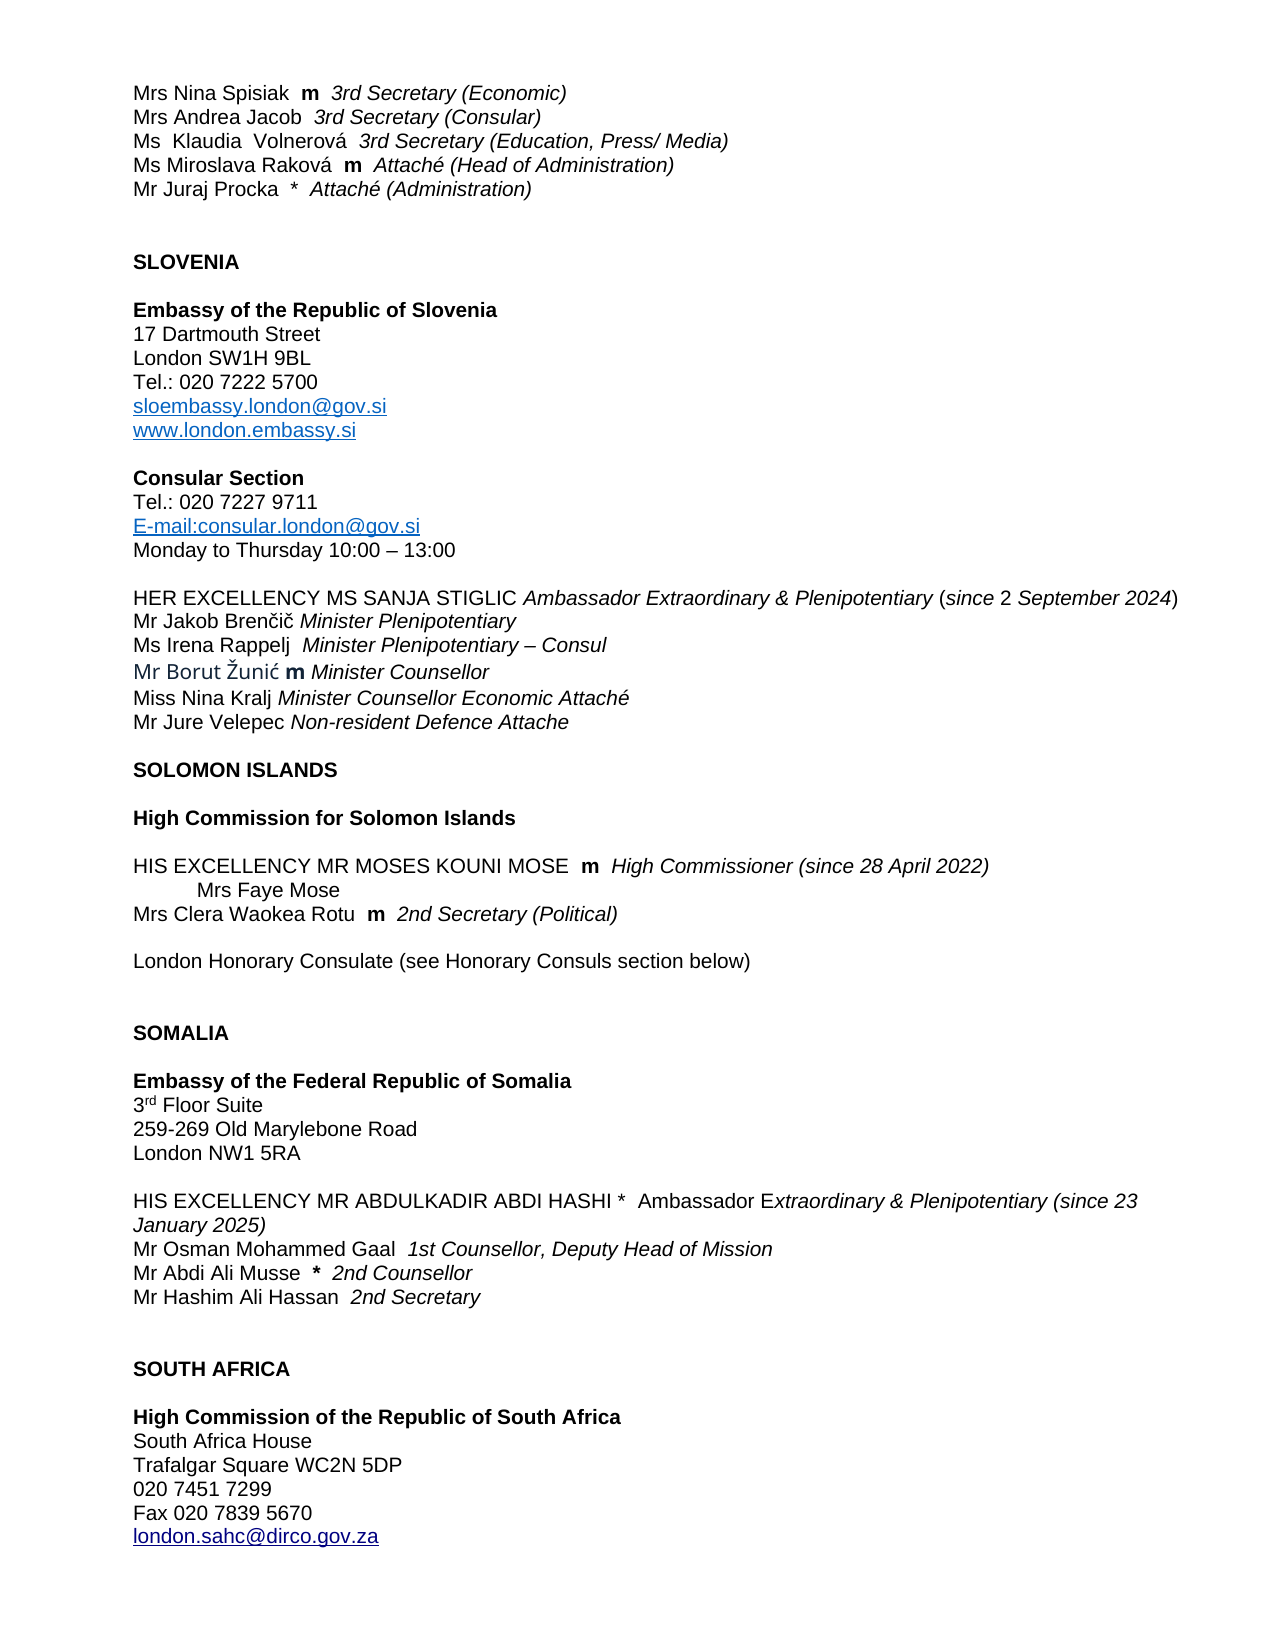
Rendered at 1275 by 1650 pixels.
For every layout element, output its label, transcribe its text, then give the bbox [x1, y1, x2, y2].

text Mrs Faye Mose [133, 877, 1181, 901]
text High Commission for Solomon Islands [133, 806, 1181, 829]
text Mr Jure Velepec Non-resident Defence Attache [133, 710, 1181, 734]
text Ms Miroslava Raková m Attaché (Head of Administration) [133, 153, 1181, 177]
text Tel.: 020 7222 5700 [133, 370, 1181, 394]
text Embassy of the Federal Republic of Somalia [133, 1069, 1181, 1093]
text 020 7451 7299 [133, 1476, 1181, 1500]
text 259-269 Old Marylebone Road [133, 1117, 1181, 1141]
text Consular Section [133, 466, 1181, 489]
text E-mail:consular.london@gov.si [133, 513, 1181, 537]
text SOMALIA [133, 1021, 1181, 1045]
text HER EXCELLENCY MS SANJA STIGLIC Ambassador Extraordinary & Plenipotentiary (since 2 September 2024) [133, 585, 1181, 609]
text High Commission of the Republic of South Africa [133, 1404, 1181, 1428]
text HIS EXCELLENCY MR MOSES KOUNI MOSE m High Commissioner (since 28 April 2022) [133, 853, 1181, 877]
text HIS EXCELLENCY MR ABDULKADIR ABDI HASHI * Ambassador Extraordinary & Plenipotentiary (since 23 January 2025) [133, 1189, 1181, 1237]
text South Africa House [133, 1428, 1181, 1452]
text 3rd Floor Suite [133, 1093, 1181, 1117]
text sloembassy.london@gov.si [133, 394, 1181, 418]
text Mrs Nina Spisiak m 3rd Secretary (Economic) [133, 81, 1181, 105]
text Embassy of the Republic of Slovenia [133, 298, 1181, 322]
text Mr Osman Mohammed Gaal 1st Counsellor, Deputy Head of Mission [133, 1237, 1181, 1261]
text Mr Abdi Ali Musse * 2nd Counsellor [133, 1261, 1181, 1285]
text London NW1 5RA [133, 1141, 1181, 1165]
text Mr Jakob Brenčič Minister Plenipotentiary [133, 609, 1181, 633]
text Mr Juraj Procka * Attaché (Administration) [133, 177, 1181, 201]
text Miss Nina Kralj Minister Counsellor Economic Attaché [133, 686, 1181, 710]
text SLOVENIA [133, 250, 1181, 274]
text 17 Dartmouth Street [133, 322, 1181, 346]
text Mrs Andrea Jacob 3rd Secretary (Consular) [133, 105, 1181, 129]
text Mr Hashim Ali Hassan 2nd Secretary [133, 1285, 1181, 1309]
text London SW1H 9BL [133, 346, 1181, 370]
text SOLOMON ISLANDS [133, 758, 1181, 782]
text www.london.embassy.si [133, 418, 1181, 442]
text Mr Borut Žunić m Minister Counsellor [133, 657, 1181, 686]
text Fax 020 7839 5670 [133, 1500, 1181, 1524]
text SOUTH AFRICA [133, 1357, 1181, 1381]
text Tel.: 020 7227 9711 [133, 489, 1181, 513]
text Ms Irena Rappelj Minister Plenipotentiary – Consul [133, 633, 1181, 657]
text Ms Klaudia Volnerová 3rd Secretary (Education, Press/ Media) [133, 129, 1181, 153]
text Trafalgar Square WC2N 5DP [133, 1452, 1181, 1476]
text Mrs Clera Waokea Rotu m 2nd Secretary (Political) [133, 901, 1181, 925]
text london.sahc@dirco.gov.za [133, 1524, 1181, 1548]
text Monday to Thursday 10:00 – 13:00 [133, 537, 1181, 561]
text London Honorary Consulate (see Honorary Consuls section below) [133, 949, 1181, 973]
